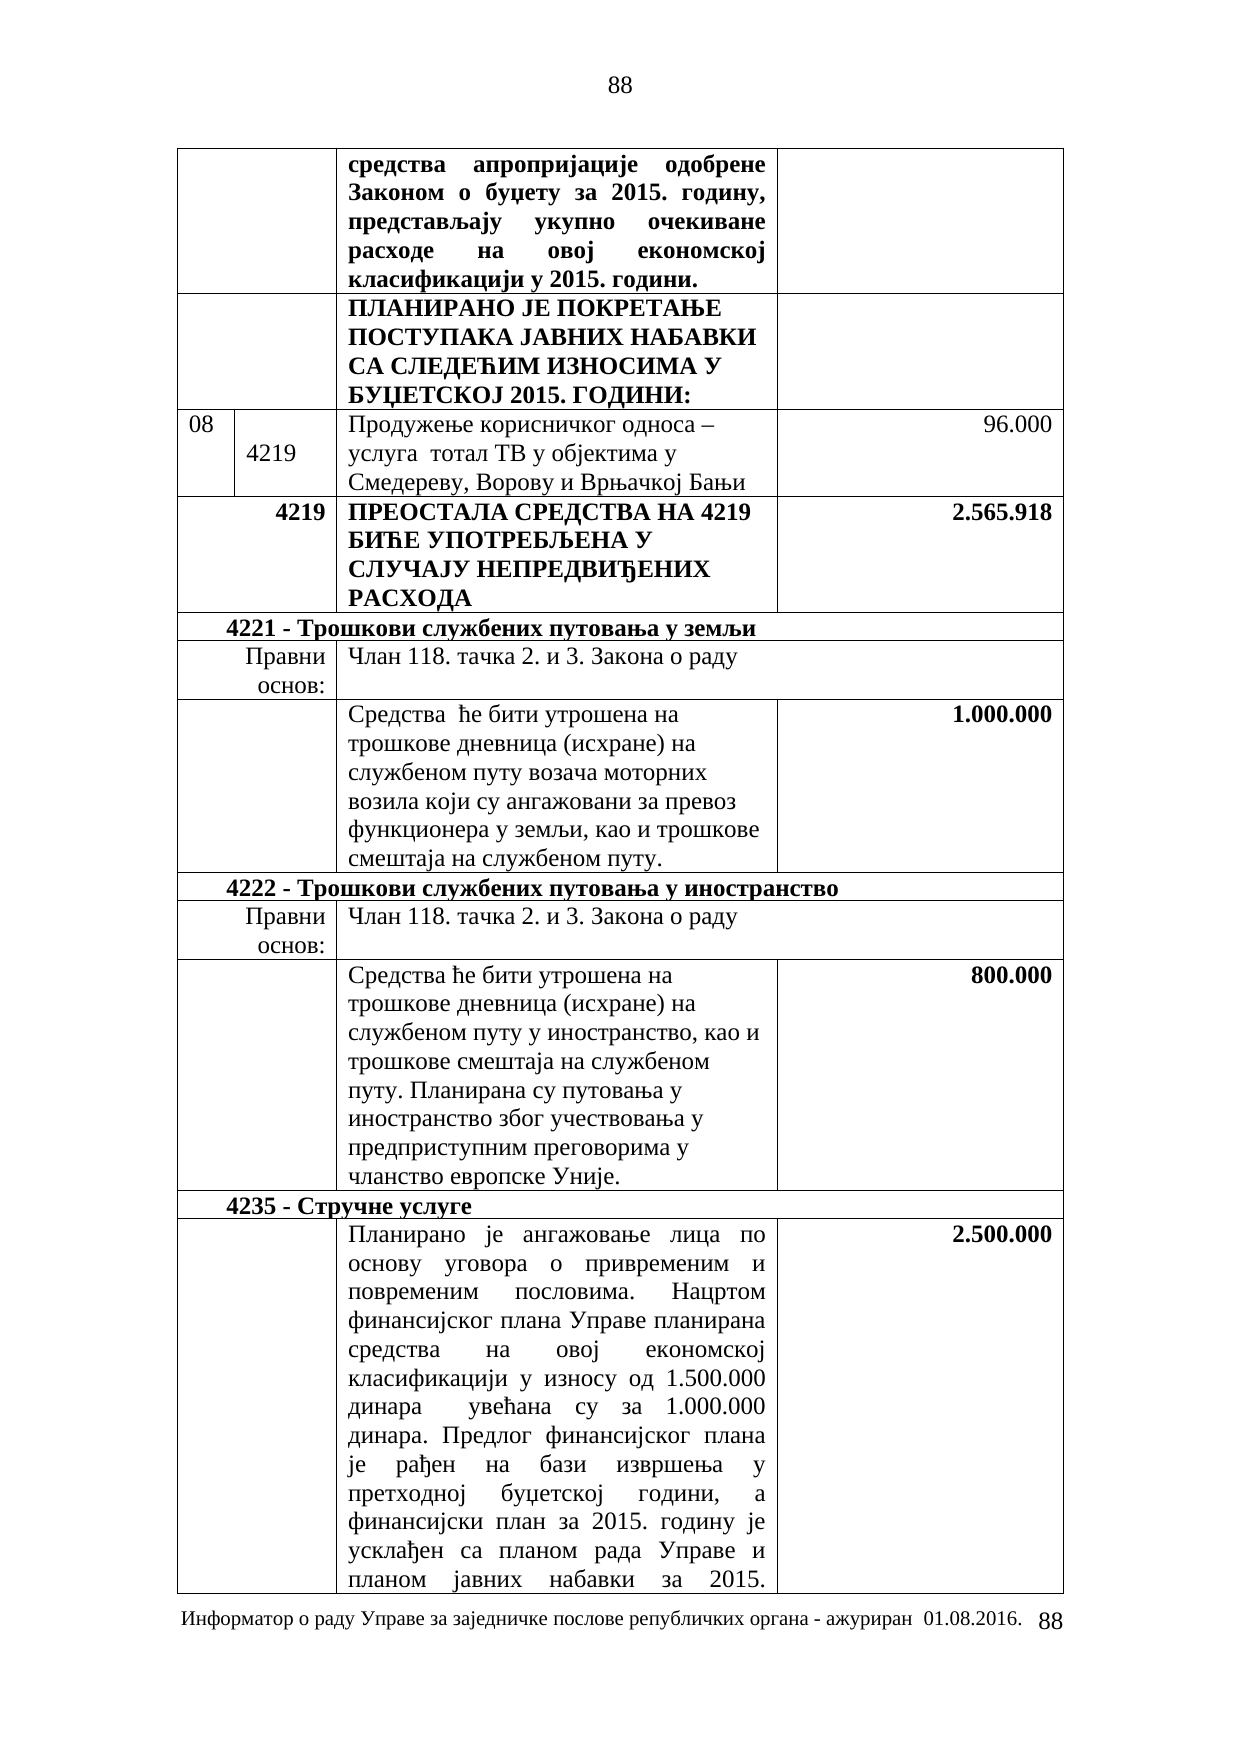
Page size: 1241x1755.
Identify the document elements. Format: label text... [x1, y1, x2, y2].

table_cell 1.000.000 [778, 700, 1063, 872]
table_cell [178, 700, 336, 872]
table_cell 96.000 [778, 410, 1063, 496]
table_cell 4219 [235, 410, 336, 496]
table_cell 4222 - Трошкови службених путовања у иностранство [178, 873, 1063, 900]
table_cell [178, 294, 336, 408]
table_cell ПРЕОСТАЛА СРЕДСТВА НА 4219 БИЋЕ УПОТРЕБЉЕНА У СЛУЧАЈУ НЕПРЕДВИЂЕНИХ РАСХОДА [337, 497, 777, 612]
table_cell средства апропријације одобрене Законом о буџету за 2015. годину, представљају укупно очекиване расходе на овој економској класификацији у 2015. години. [337, 149, 777, 292]
table_cell Члан 118. тачка 2. и 3. Закона о раду [337, 901, 1063, 959]
table_cell [178, 1219, 336, 1593]
table_cell [178, 149, 336, 292]
table_cell Планирано је ангажовање лица по основу уговора о привременим и повременим пословима. Нацртом финансијског плана Управе планирана средства на овој економској класификацији у износу од 1.500.000 динара увећана су за 1.000.000 динара. Предлог финансијског плана је рађен на бази извршења у претходној буџетској години, а финансијски план за 2015. годину је усклађен са планом рада Управе и планом јавних набавки за 2015. [337, 1219, 777, 1593]
table_cell Правни основ: [178, 641, 336, 698]
table_cell Средства ће бити утрошена на трошкове дневница (исхране) на службеном путу возача моторних возила који су ангажовани за превоз функционера у земљи, као и трошкове смештаја на службеном путу. [337, 700, 777, 872]
table_cell 4235 - Стручне услуге [178, 1191, 1063, 1218]
table_cell 08 [178, 410, 234, 496]
table_cell Члан 118. тачка 2. и 3. Закона о раду [337, 641, 1063, 698]
table_cell [778, 294, 1063, 408]
table_cell [178, 960, 336, 1190]
table_cell 2.565.918 [778, 497, 1063, 612]
table_cell Правни основ: [178, 901, 336, 959]
table_cell ПЛАНИРАНО ЈЕ ПОКРЕТАЊЕ ПОСТУПАКА ЈАВНИХ НАБАВКИ СА СЛЕДЕЋИМ ИЗНОСИМА У БУЏЕТСКОЈ 2015. ГОДИНИ: [337, 294, 777, 408]
table_cell [778, 149, 1063, 292]
table_cell 4221 - Трошкови службених путовања у земљи [178, 613, 1063, 640]
table_cell Средства ће бити утрошена на трошкове дневница (исхране) на службеном путу у иностранство, као и трошкове смештаја на службеном путу. Планирана су путовања у иностранство због учествовања у предприступним преговорима у чланство европске Уније. [337, 960, 777, 1190]
table_cell Продужење корисничког односа – услуга тотал ТВ у објектима у Смедереву, Ворову и Врњачкој Бањи [337, 410, 777, 496]
table_cell 800.000 [778, 960, 1063, 1190]
table_cell 2.500.000 [778, 1219, 1063, 1593]
table_cell 4219 [178, 497, 336, 612]
